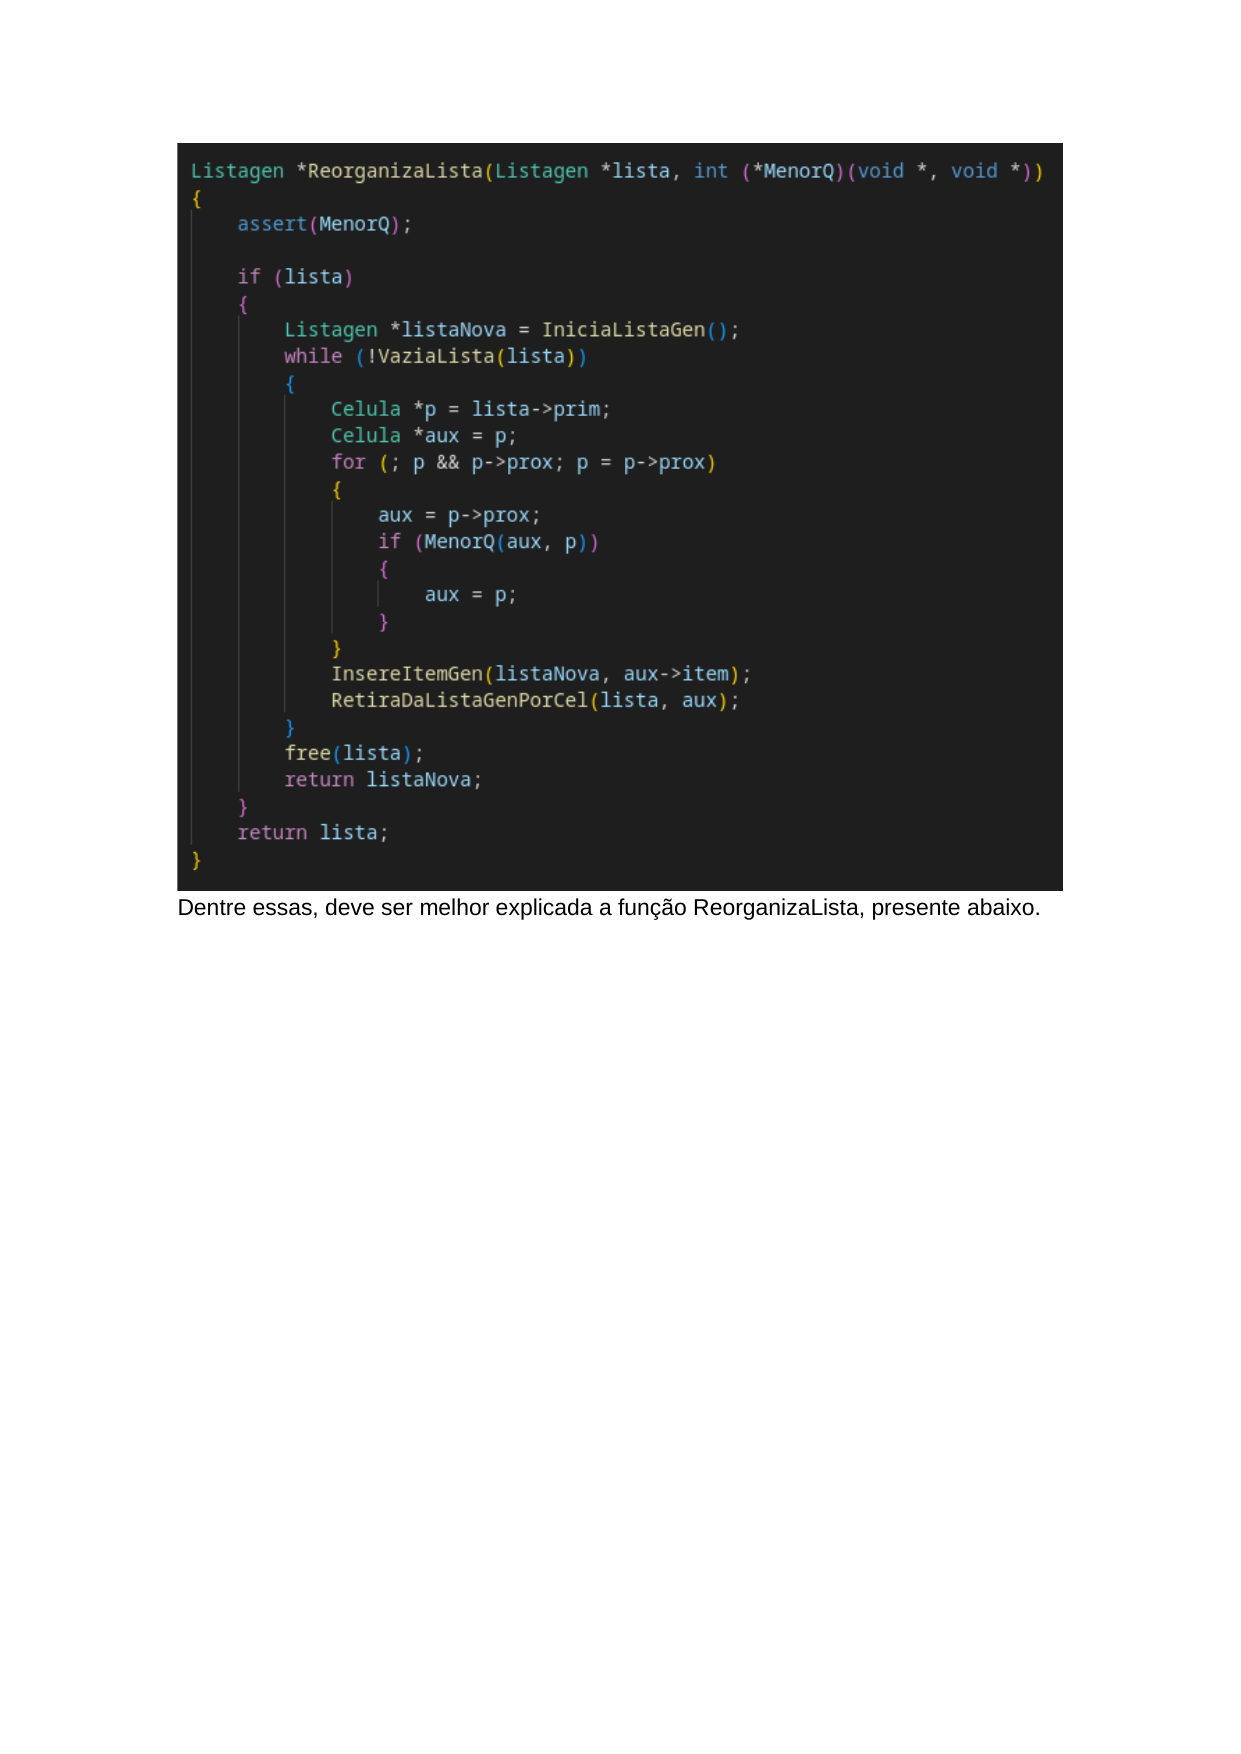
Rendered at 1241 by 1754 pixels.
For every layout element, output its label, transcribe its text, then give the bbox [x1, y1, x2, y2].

picture [177, 143, 1063, 891]
text Dentre essas, deve ser melhor explicada a função ReorganizaLista, presente abaixo. [177, 891, 1063, 920]
